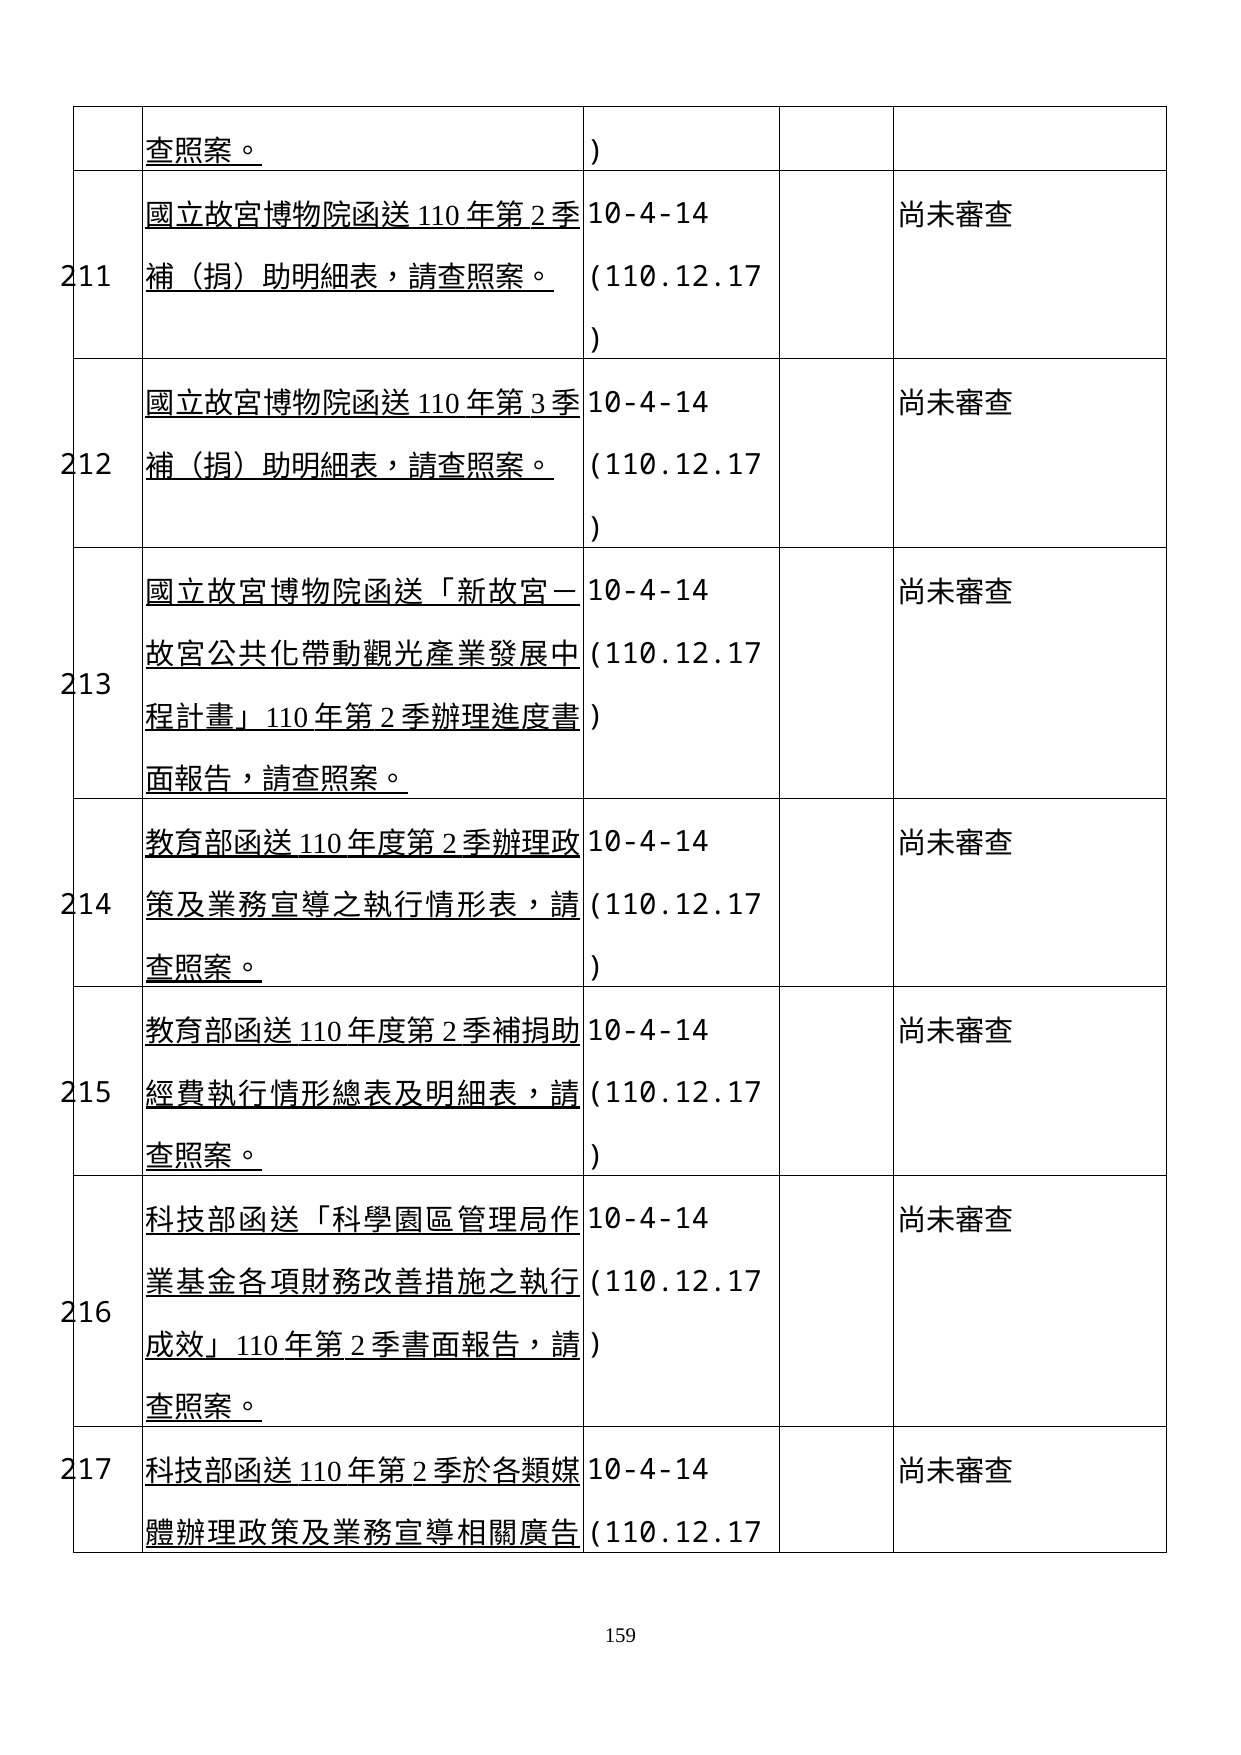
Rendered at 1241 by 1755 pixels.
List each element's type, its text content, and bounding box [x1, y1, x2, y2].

table_cell [74, 1427, 142, 1552]
table_cell 教育部函送110年度第2季補捐助經費執行情形總表及明細表，請查照案。 [143, 987, 583, 1175]
table_cell 尚未審查 [894, 987, 1166, 1175]
table_cell ) [584, 107, 779, 169]
table_cell 尚未審查 [894, 799, 1166, 986]
table_cell 科技部函送110年第2季於各類媒體辦理政策及業務宣導相關廣告 [143, 1427, 583, 1552]
table_cell [74, 171, 142, 358]
table_cell [74, 987, 142, 1175]
table_cell [780, 171, 893, 358]
table_cell [74, 107, 142, 169]
table_cell 尚未審查 [894, 1427, 1166, 1552]
table_cell [780, 548, 893, 798]
table_cell 10-4-14 (110.12.17) [584, 987, 779, 1175]
table_cell 10-4-14 (110.12.17 [584, 1427, 779, 1552]
table_cell 10-4-14 (110.12.17) [584, 799, 779, 986]
table_cell 國立故宮博物院函送110年第3季補（捐）助明細表，請查照案。 [143, 359, 583, 547]
table_cell [74, 799, 142, 986]
table_cell [74, 359, 142, 547]
table_cell 10-4-14 (110.12.17) [584, 171, 779, 358]
table_cell 國立故宮博物院函送「新故宮－故宮公共化帶動觀光產業發展中程計畫」110年第2季辦理進度書面報告，請查照案。 [143, 548, 583, 798]
table_cell [780, 799, 893, 986]
table_cell 尚未審查 [894, 359, 1166, 547]
table_cell 尚未審查 [894, 548, 1166, 798]
table_cell 科技部函送「科學園區管理局作業基金各項財務改善措施之執行成效」110年第2季書面報告，請查照案。 [143, 1176, 583, 1426]
table_cell [780, 359, 893, 547]
table_cell 國立故宮博物院函送110年第2季補（捐）助明細表，請查照案。 [143, 171, 583, 358]
table_cell [894, 107, 1166, 169]
table_cell [780, 987, 893, 1175]
table_cell 尚未審查 [894, 171, 1166, 358]
table_cell [780, 107, 893, 169]
table_cell 10-4-14 (110.12.17) [584, 548, 779, 798]
table_cell 10-4-14 (110.12.17) [584, 1176, 779, 1426]
table_cell 10-4-14 (110.12.17) [584, 359, 779, 547]
table_cell 尚未審查 [894, 1176, 1166, 1426]
table_cell [780, 1176, 893, 1426]
table_cell [74, 548, 142, 798]
table_cell [780, 1427, 893, 1552]
table_cell 教育部函送110年度第2季辦理政策及業務宣導之執行情形表，請查照案。 [143, 799, 583, 986]
table_cell 查照案。 [143, 107, 583, 169]
table_cell [74, 1176, 142, 1426]
